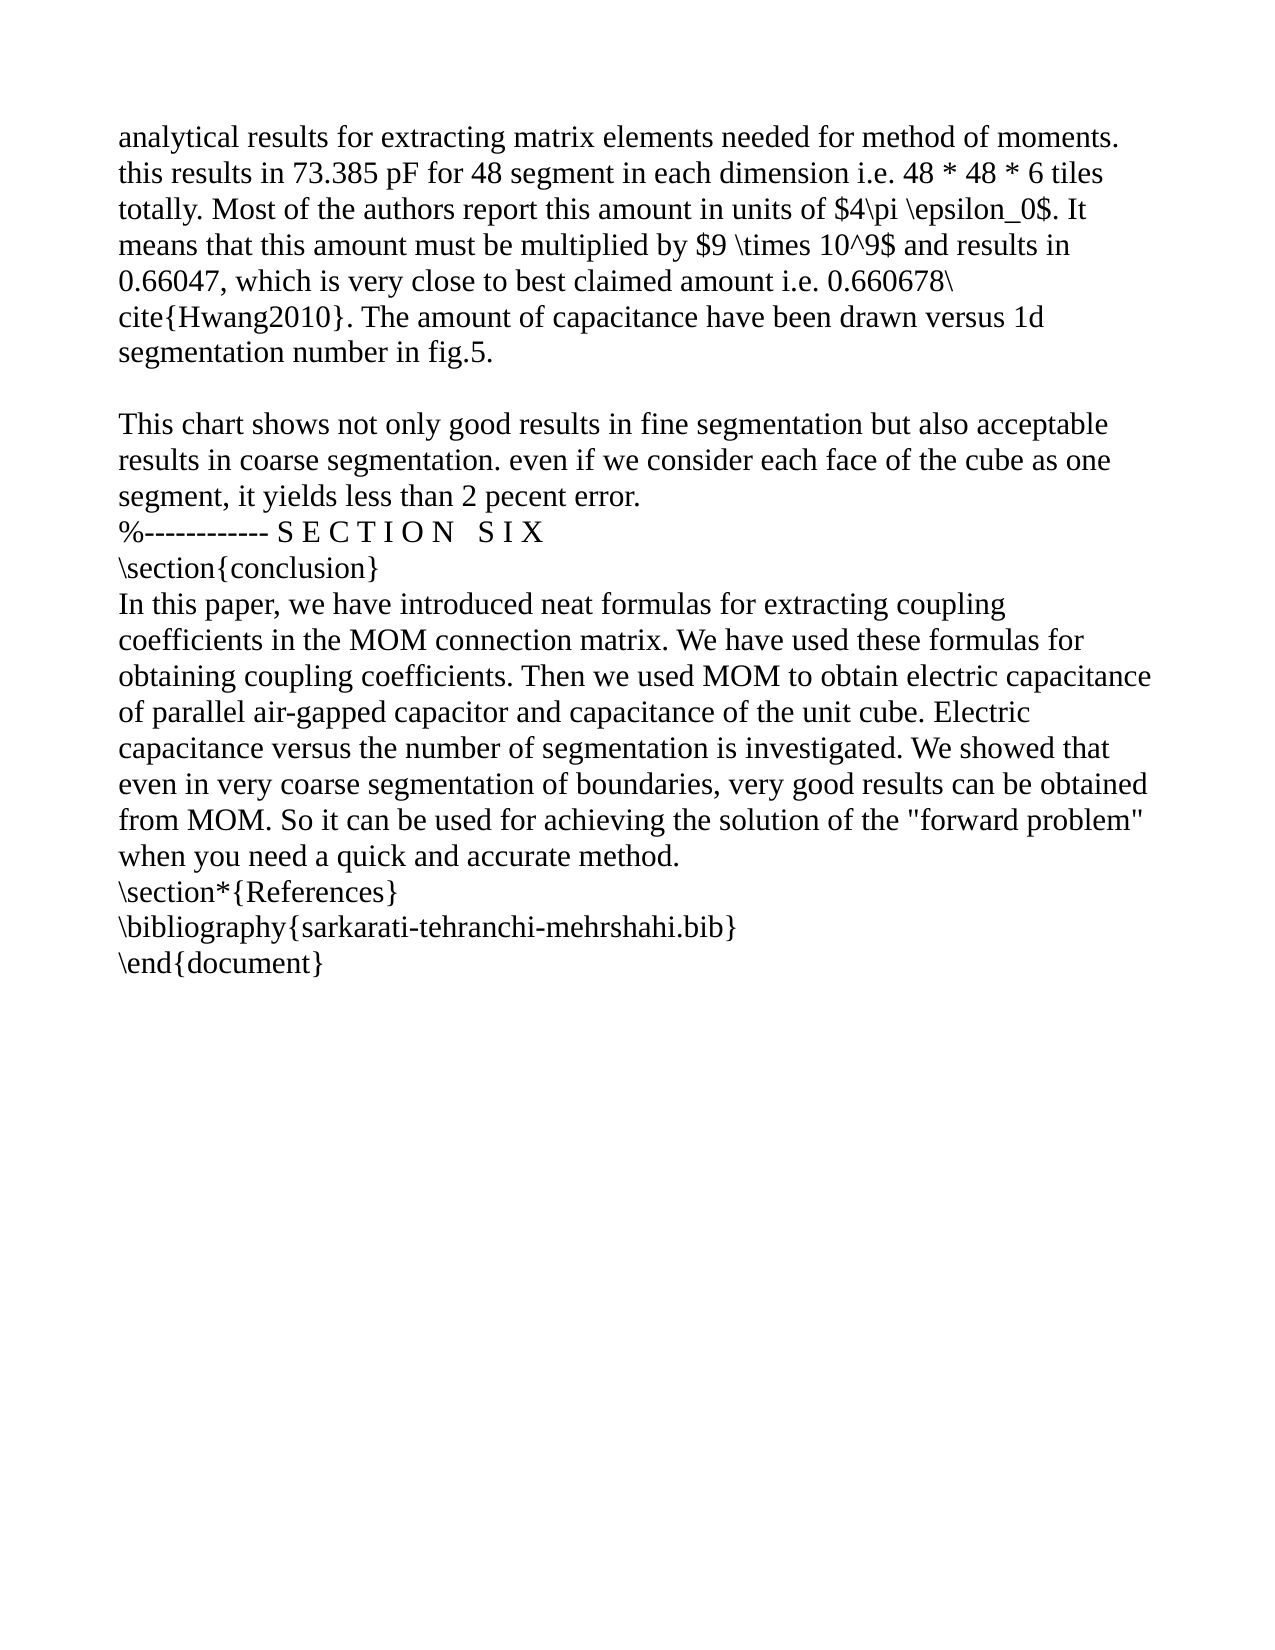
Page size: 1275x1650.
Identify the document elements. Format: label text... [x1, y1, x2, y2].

text \section{conclusion} [118, 549, 1157, 585]
text analytical results for extracting matrix elements needed for method of moments. this results in 73.385 pF for 48 segment in each dimension i.e. 48 * 48 * 6 tiles totally. Most of the authors report this amount in units of $4\pi \epsilon_0$. It means that this amount must be multiplied by $9 \times 10^9$ and results in 0.66047, which is very close to best claimed amount i.e. 0.660678\cite{Hwang2010}. The amount of capacitance have been drawn versus 1d segmentation number in fig.5. [118, 118, 1157, 370]
text This chart shows not only good results in fine segmentation but also acceptable results in coarse segmentation. even if we consider each face of the cube as one segment, it yields less than 2 pecent error. [118, 406, 1157, 513]
text \section*{References} [118, 873, 1157, 909]
text \bibliography{sarkarati-tehranchi-mehrshahi.bib} [118, 909, 1157, 945]
text In this paper, we have introduced neat formulas for extracting coupling coefficients in the MOM connection matrix. We have used these formulas for obtaining coupling coefficients. Then we used MOM to obtain electric capacitance of parallel air-gapped capacitor and capacitance of the unit cube. Electric capacitance versus the number of segmentation is investigated. We showed that even in very coarse segmentation of boundaries, very good results can be obtained from MOM. So it can be used for achieving the solution of the "forward problem" when you need a quick and accurate method. [118, 585, 1157, 873]
text %------------ S E C T I O N S I X [118, 513, 1157, 549]
text \end{document} [118, 945, 1157, 981]
